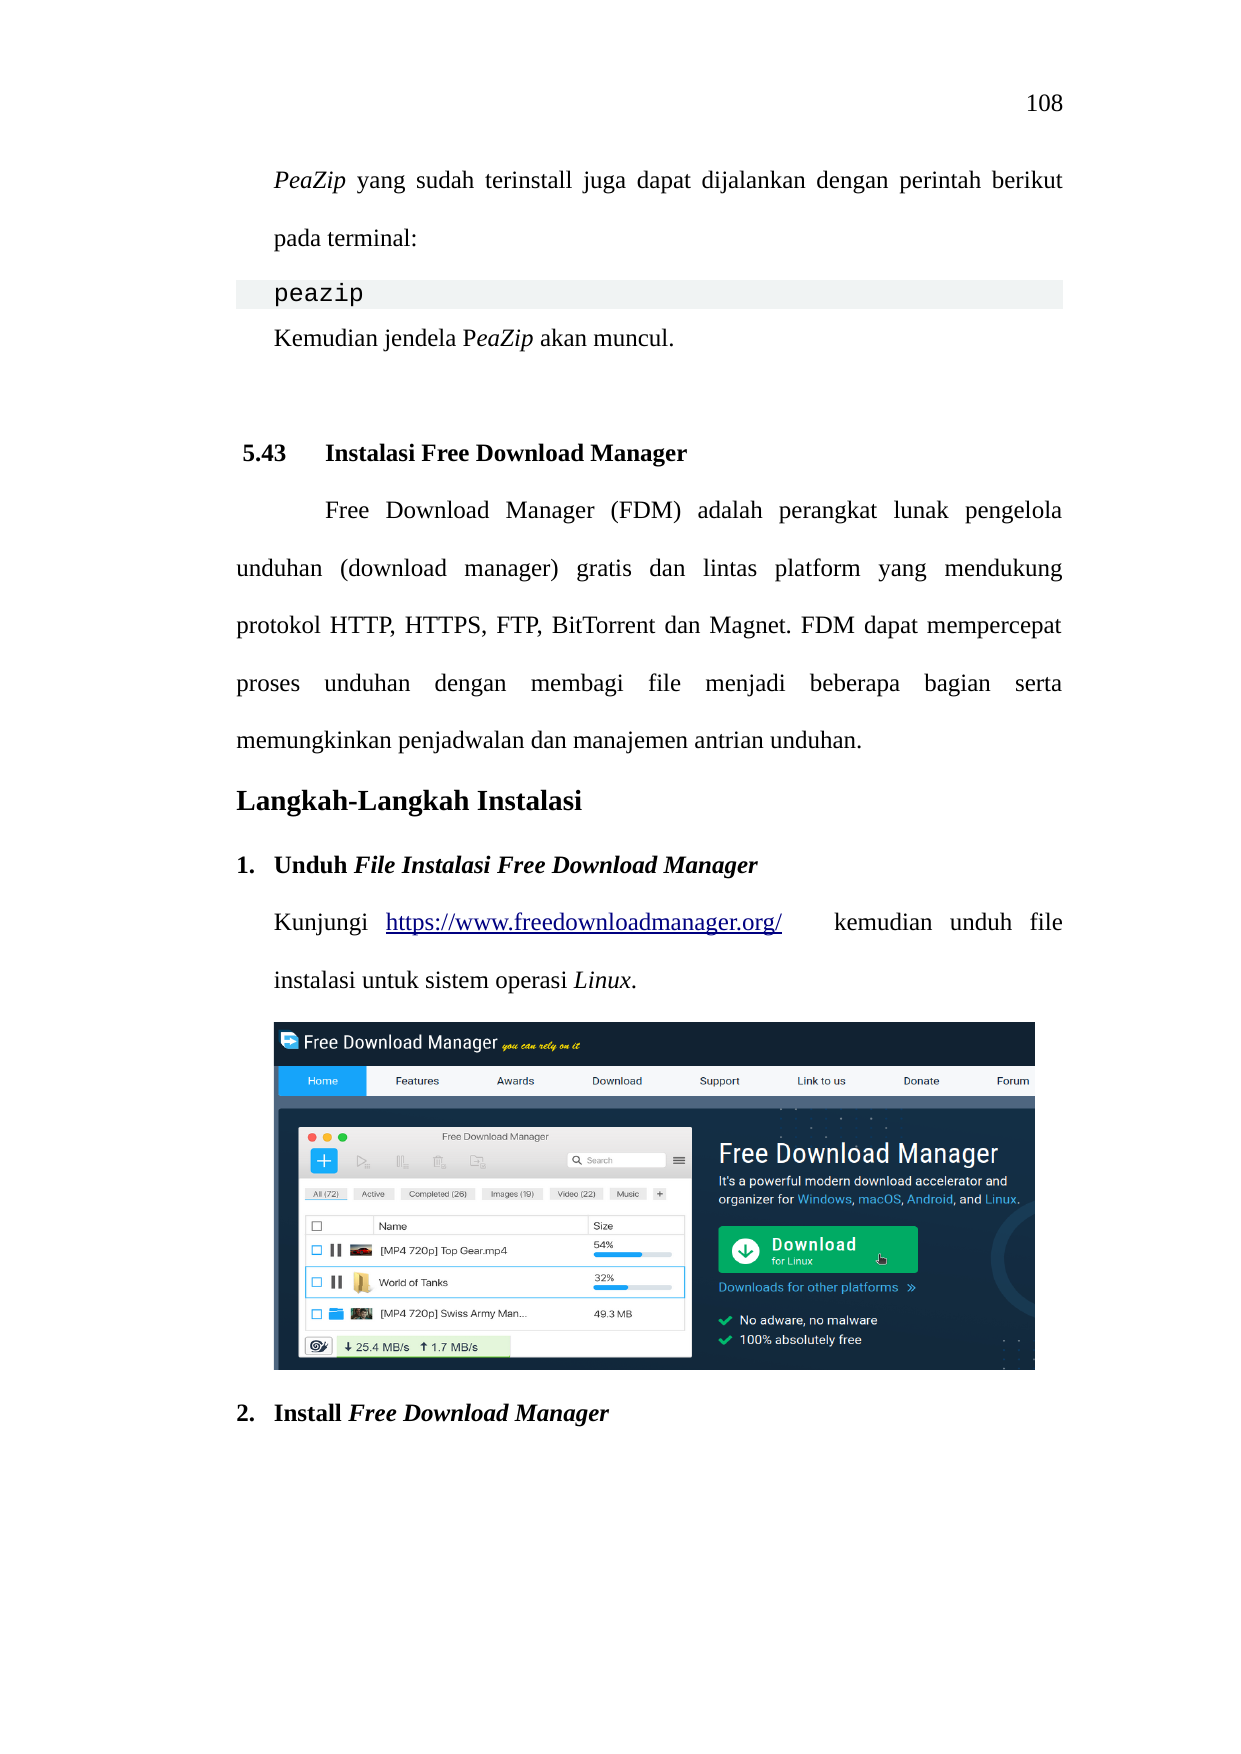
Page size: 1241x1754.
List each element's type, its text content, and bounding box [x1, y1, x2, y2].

picture [273, 1022, 1035, 1370]
text Free Download Manager (FDM) adalah perangkat lunak pengelola unduhan (download manager) gratis dan lintas platform yang mendukung protokol HTTP, HTTPS, FTP, BitTorrent dan Magnet. FDM dapat mempercepat proses unduhan dengan membagi file menjadi beberapa bagian serta memungkinkan penjadwalan dan manajemen antrian unduhan. [236, 495, 1063, 754]
list PeaZip yang sudah terinstall juga dapat dijalankan dengan perintah berikut pada terminal: [236, 165, 1063, 252]
list Unduh File Instalasi Free Download Manager [236, 850, 1063, 879]
list Install Free Download Manager [236, 1398, 1063, 1427]
list peazip [236, 280, 1063, 309]
subtitle Instalasi Free Download Manager [236, 438, 1063, 467]
list Kunjungi https://www.freedownloadmanager.org/ kemudian unduh file instalasi untuk sistem operasi Linux. [236, 907, 1063, 994]
list Kemudian jendela PeaZip akan muncul. [236, 323, 1063, 352]
text Langkah-Langkah Instalasi [236, 783, 1063, 816]
